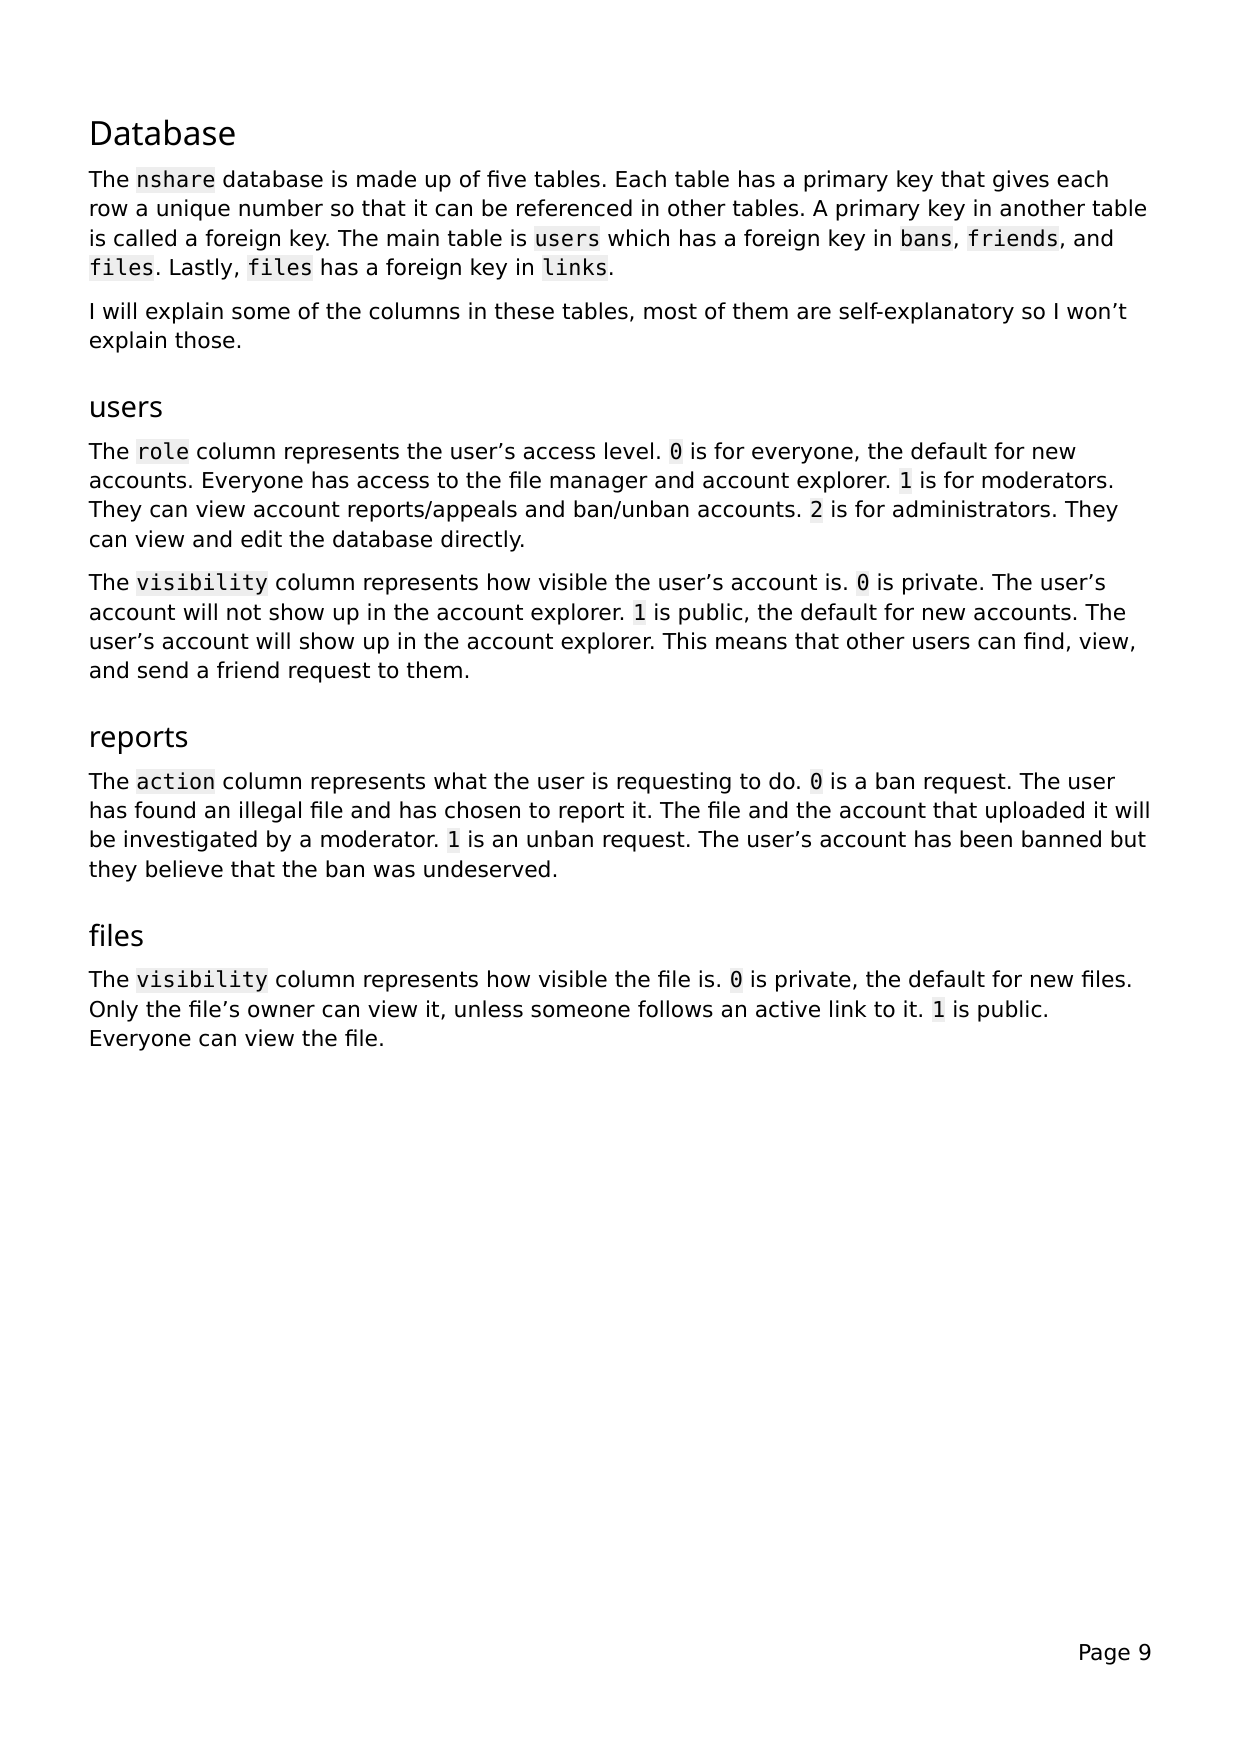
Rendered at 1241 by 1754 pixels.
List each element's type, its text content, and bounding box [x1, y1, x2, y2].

subtitle Database [88, 109, 1152, 155]
text The nshare database is made up of five tables. Each table has a primary key that gives each row a unique number so that it can be referenced in other tables. A primary key in another table is called a foreign key. The main table is users which has a foreign key in bans, friends, and files. Lastly, files has a foreign key in links. [88, 167, 1152, 281]
subtitle users [88, 387, 1152, 426]
subtitle reports [88, 717, 1152, 756]
text I will explain some of the columns in these tables, most of them are self-explanatory so I won’t explain those. [88, 299, 1152, 354]
text The visibility column represents how visible the file is. 0 is private, the default for new files. Only the file’s owner can view it, unless someone follows an active link to it. 1 is public. Everyone can view the file. [88, 967, 1152, 1051]
text The action column represents what the user is requesting to do. 0 is a ban request. The user has found an illegal file and has chosen to report it. The file and the account that uploaded it will be investigated by a moderator. 1 is an unban request. The user’s account has been banned but they believe that the ban was undeserved. [88, 769, 1152, 882]
text The visibility column represents how visible the user’s account is. 0 is private. The user’s account will not show up in the account explorer. 1 is public, the default for new accounts. The user’s account will show up in the account explorer. This means that other users can find, view, and send a friend request to them. [88, 571, 1152, 684]
text The role column represents the user’s access level. 0 is for everyone, the default for new accounts. Everyone has access to the file manager and account explorer. 1 is for moderators. They can view account reports/appeals and ban/unban accounts. 2 is for administrators. They can view and edit the database directly. [88, 439, 1152, 552]
subtitle files [88, 915, 1152, 955]
